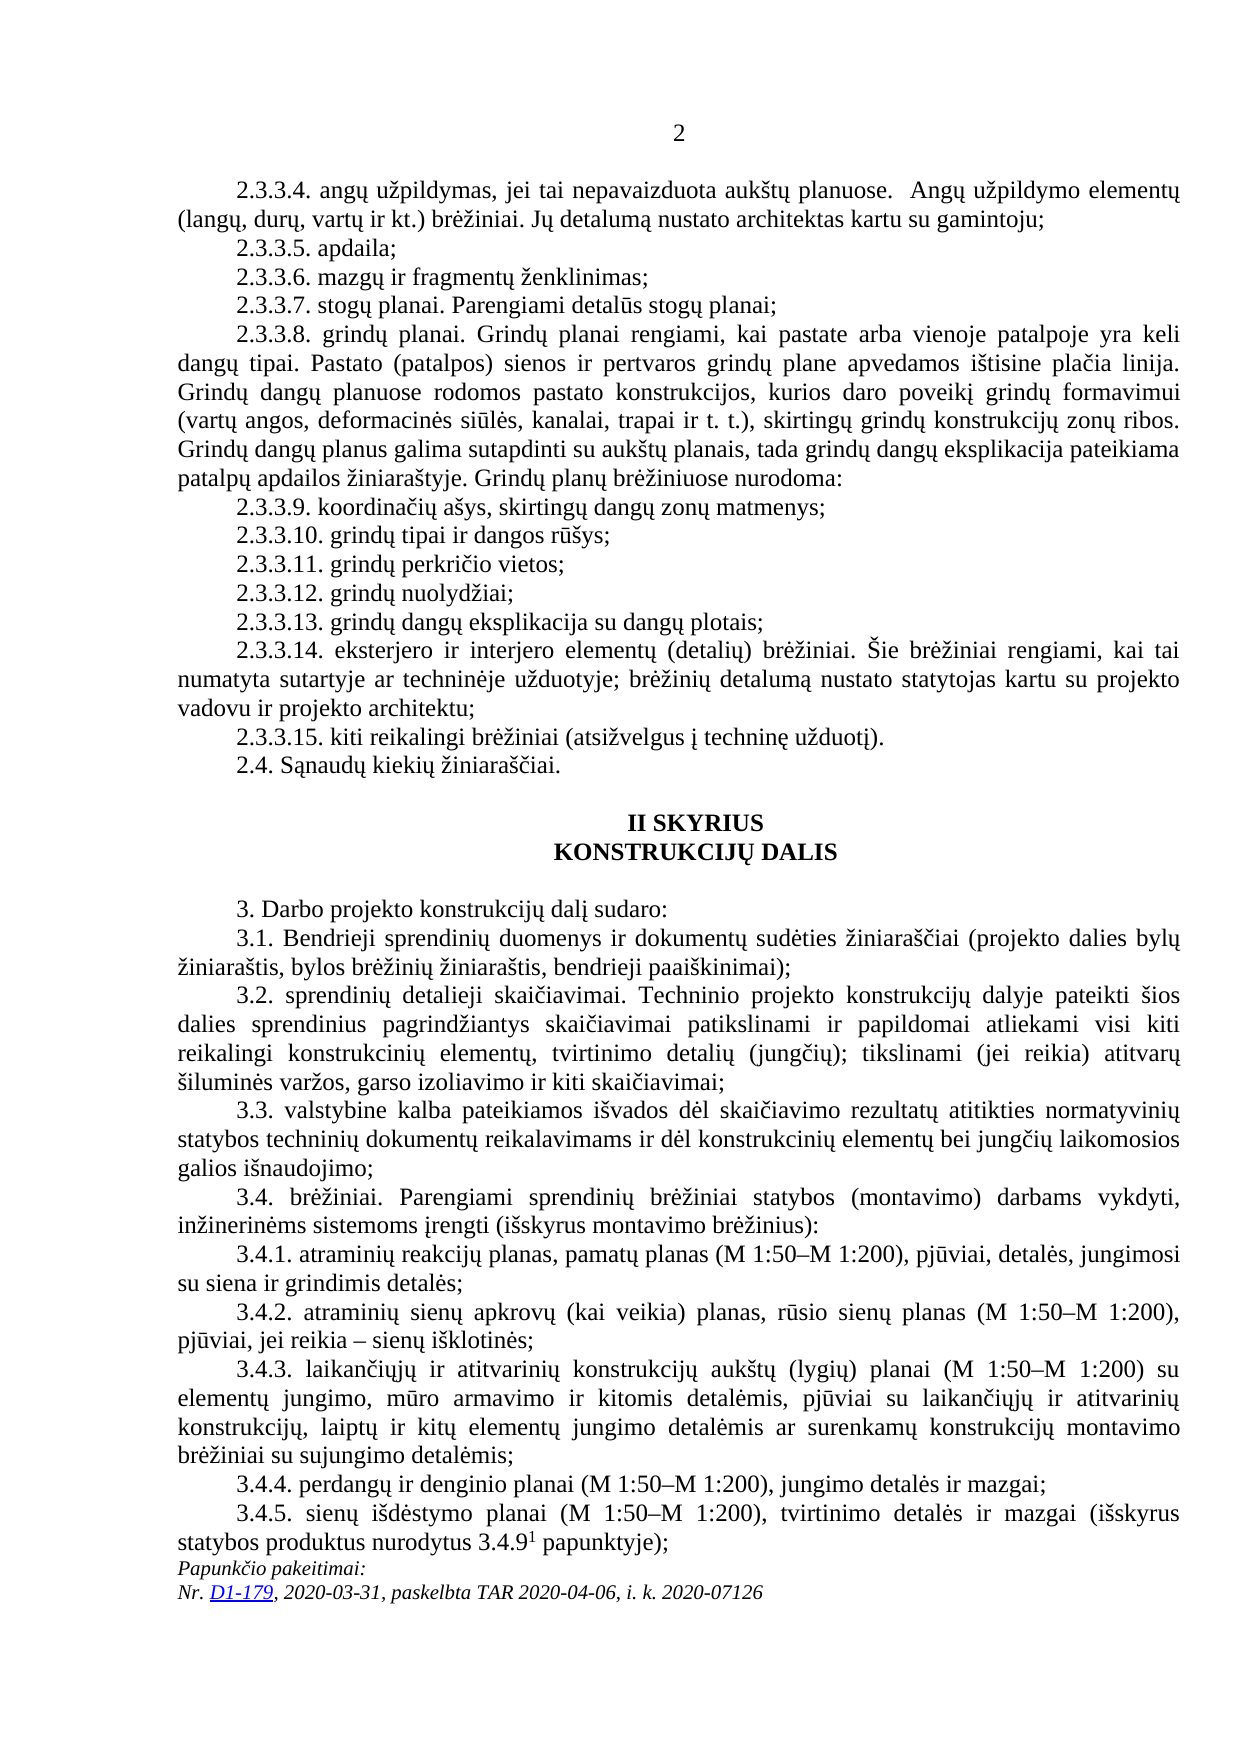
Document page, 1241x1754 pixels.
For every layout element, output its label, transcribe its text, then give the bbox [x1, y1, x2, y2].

text 3.4.5. sienų išdėstymo planai (M 1:50–M 1:200), tvirtinimo detalės ir mazgai (išskyrus statybos produktus nurodytus 3.4.91 papunktyje); [177, 1498, 1181, 1556]
text Papunkčio pakeitimai: [177, 1556, 1181, 1580]
text 2.3.3.9. koordinačių ašys, skirtingų dangų zonų matmenys; [177, 492, 1181, 521]
text 2.3.3.14. eksterjero ir interjero elementų (detalių) brėžiniai. Šie brėžiniai rengiami, kai tai numatyta sutartyje ar techninėje užduotyje; brėžinių detalumą nustato statytojas kartu su projekto vadovu ir projekto architektu; [177, 636, 1181, 722]
text 2.3.3.6. mazgų ir fragmentų ženklinimas; [177, 262, 1181, 291]
text 3.4.3. laikančiųjų ir atitvarinių konstrukcijų aukštų (lygių) planai (M 1:50–M 1:200) su elementų jungimo, mūro armavimo ir kitomis detalėmis, pjūviai su laikančiųjų ir atitvarinių konstrukcijų, laiptų ir kitų elementų jungimo detalėmis ar surenkamų konstrukcijų montavimo brėžiniai su sujungimo detalėmis; [177, 1354, 1181, 1469]
text 3.2. sprendinių detalieji skaičiavimai. Techninio projekto konstrukcijų dalyje pateikti šios dalies sprendinius pagrindžiantys skaičiavimai patikslinami ir papildomai atliekami visi kiti reikalingi konstrukcinių elementų, tvirtinimo detalių (jungčių); tikslinami (jei reikia) atitvarų šiluminės varžos, garso izoliavimo ir kiti skaičiavimai; [177, 981, 1181, 1096]
text 2.3.3.5. apdaila; [177, 233, 1181, 262]
text 2.3.3.15. kiti reikalingi brėžiniai (atsižvelgus į techninę užduotį). [177, 722, 1181, 751]
text 3.1. Bendrieji sprendinių duomenys ir dokumentų sudėties žiniaraščiai (projekto dalies bylų žiniaraštis, bylos brėžinių žiniaraštis, bendrieji paaiškinimai); [177, 923, 1181, 981]
text 3.4.4. perdangų ir denginio planai (M 1:50–M 1:200), jungimo detalės ir mazgai; [177, 1469, 1181, 1498]
text 2.3.3.11. grindų perkričio vietos; [177, 549, 1181, 578]
text 3.4. brėžiniai. Parengiami sprendinių brėžiniai statybos (montavimo) darbams vykdyti, inžinerinėms sistemoms įrengti (išskyrus montavimo brėžinius): [177, 1182, 1181, 1239]
text KONSTRUKCIJŲ DALIS [177, 837, 1181, 866]
text 2.3.3.12. grindų nuolydžiai; [177, 578, 1181, 607]
text Nr. D1-179, 2020-03-31, paskelbta TAR 2020-04-06, i. k. 2020-07126 [177, 1580, 1181, 1604]
text 3.3. valstybine kalba pateikiamos išvados dėl skaičiavimo rezultatų atitikties normatyvinių statybos techninių dokumentų reikalavimams ir dėl konstrukcinių elementų bei jungčių laikomosios galios išnaudojimo; [177, 1096, 1181, 1182]
text 2.4. Sąnaudų kiekių žiniaraščiai. [177, 751, 1181, 779]
text 3.4.1. atraminių reakcijų planas, pamatų planas (M 1:50–M 1:200), pjūviai, detalės, jungimosi su siena ir grindimis detalės; [177, 1239, 1181, 1297]
text II SKYRIUS [177, 808, 1181, 837]
text 2.3.3.7. stogų planai. Parengiami detalūs stogų planai; [177, 291, 1181, 319]
text 2.3.3.13. grindų dangų eksplikacija su dangų plotais; [177, 607, 1181, 636]
text 2.3.3.4. angų užpildymas, jei tai nepavaizduota aukštų planuose. Angų užpildymo elementų (langų, durų, vartų ir kt.) brėžiniai. Jų detalumą nustato architektas kartu su gamintoju; [177, 176, 1181, 233]
text 2.3.3.10. grindų tipai ir dangos rūšys; [177, 521, 1181, 549]
text 3.4.2. atraminių sienų apkrovų (kai veikia) planas, rūsio sienų planas (M 1:50–M 1:200), pjūviai, jei reikia – sienų išklotinės; [177, 1297, 1181, 1354]
text 3. Darbo projekto konstrukcijų dalį sudaro: [177, 894, 1181, 923]
text 2.3.3.8. grindų planai. Grindų planai rengiami, kai pastate arba vienoje patalpoje yra keli dangų tipai. Pastato (patalpos) sienos ir pertvaros grindų plane apvedamos ištisine plačia linija. Grindų dangų planuose rodomos pastato konstrukcijos, kurios daro poveikį grindų formavimui (vartų angos, deformacinės siūlės, kanalai, trapai ir t. t.), skirtingų grindų konstrukcijų zonų ribos. Grindų dangų planus galima sutapdinti su aukštų planais, tada grindų dangų eksplikacija pateikiama patalpų apdailos žiniaraštyje. Grindų planų brėžiniuose nurodoma: [177, 319, 1181, 492]
